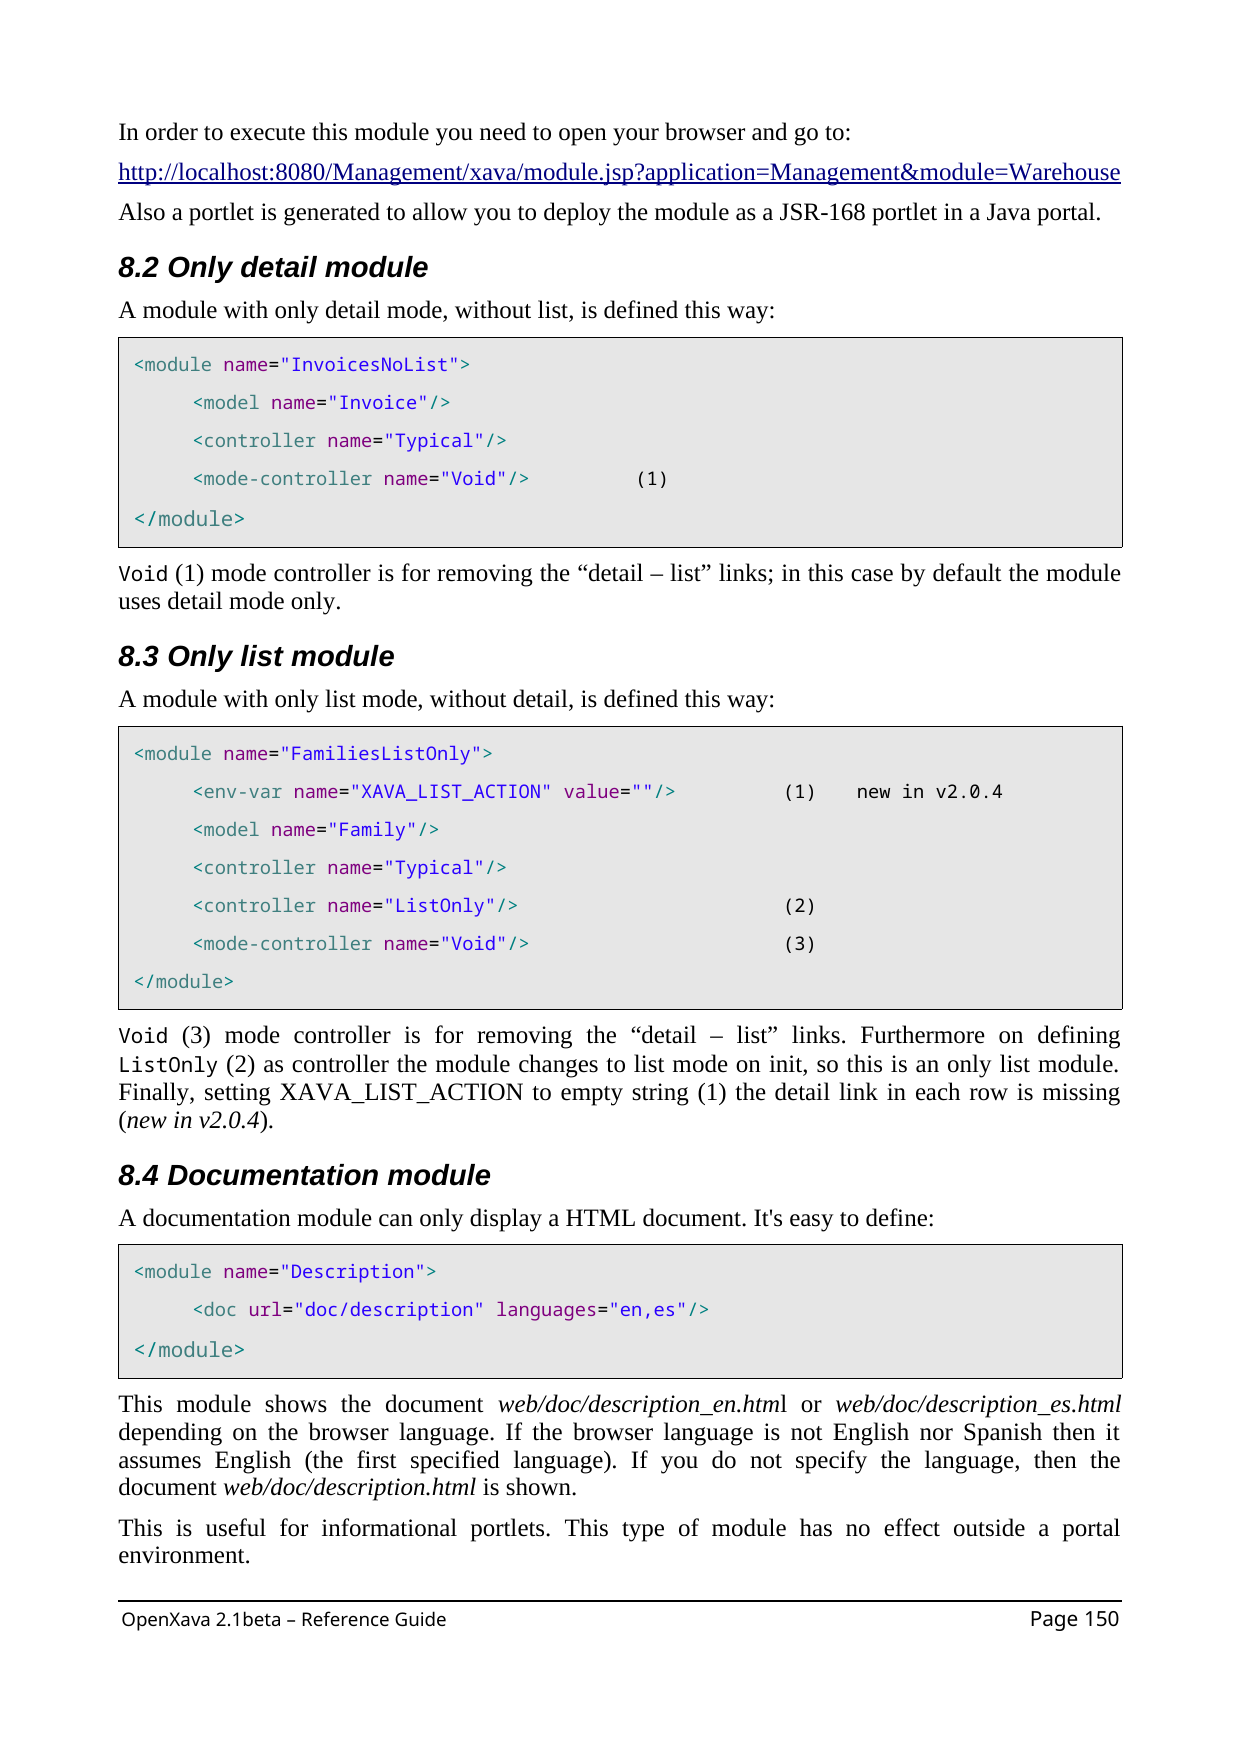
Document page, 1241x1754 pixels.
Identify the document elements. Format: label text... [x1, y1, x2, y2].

text A documentation module can only display a HTML document. It's easy to define: [118, 1204, 1122, 1231]
text Void (3) mode controller is for removing the “detail – list” links. Furthermore on defining ListOnly (2) as controller the module changes to list mode on init, so this is an only list module. Finally, setting XAVA_LIST_ACTION to empty string (1) the detail link in each row is missing (new in v2.0.4). [118, 1022, 1122, 1133]
subtitle Documentation module [118, 1158, 1122, 1191]
text <module name="Description"> [119, 1245, 1122, 1282]
text In order to execute this module you need to open your browser and go to: [118, 118, 1122, 146]
text <doc url="doc/description" languages="en,es"/> [119, 1282, 1122, 1320]
text This is useful for informational portlets. This type of module has no effect outside a portal environment. [118, 1514, 1122, 1569]
subtitle Only list module [118, 640, 1122, 673]
text <module name="FamiliesListOnly"> [119, 727, 1122, 764]
text <controller name="Typical"/> [119, 413, 1122, 451]
text A module with only detail mode, without list, is defined this way: [118, 296, 1122, 324]
text <mode-controller name="Void"/> (3) [119, 916, 1122, 954]
text A module with only list mode, without detail, is defined this way: [118, 685, 1122, 713]
text This module shows the document web/doc/description_en.html or web/doc/description_es.html depending on the browser language. If the browser language is not English nor Spanish then it assumes English (the first specified language). If you do not specify the language, then the document web/doc/description.html is shown. [118, 1390, 1122, 1501]
text <env-var name="XAVA_LIST_ACTION" value=""/> (1) new in v2.0.4 [119, 764, 1122, 802]
text <module name="InvoicesNoList"> [119, 338, 1122, 375]
text </module> [119, 954, 1122, 1009]
text <model name="Family"/> [119, 802, 1122, 840]
subtitle Only detail module [118, 251, 1122, 284]
text <mode-controller name="Void"/> (1) [119, 451, 1122, 489]
text </module> [119, 489, 1122, 547]
text <controller name="Typical"/> [119, 840, 1122, 878]
text Also a portlet is generated to allow you to deploy the module as a JSR-168 portlet in a Java portal. [118, 198, 1122, 226]
text </module> [119, 1320, 1122, 1378]
text http://localhost:8080/Management/xava/module.jsp?application=Management&module=Warehouse [118, 158, 1122, 186]
text <controller name="ListOnly"/> (2) [119, 878, 1122, 916]
text Void (1) mode controller is for removing the “detail – list” links; in this case by default the module uses detail mode only. [118, 559, 1122, 615]
text <model name="Invoice"/> [119, 375, 1122, 413]
